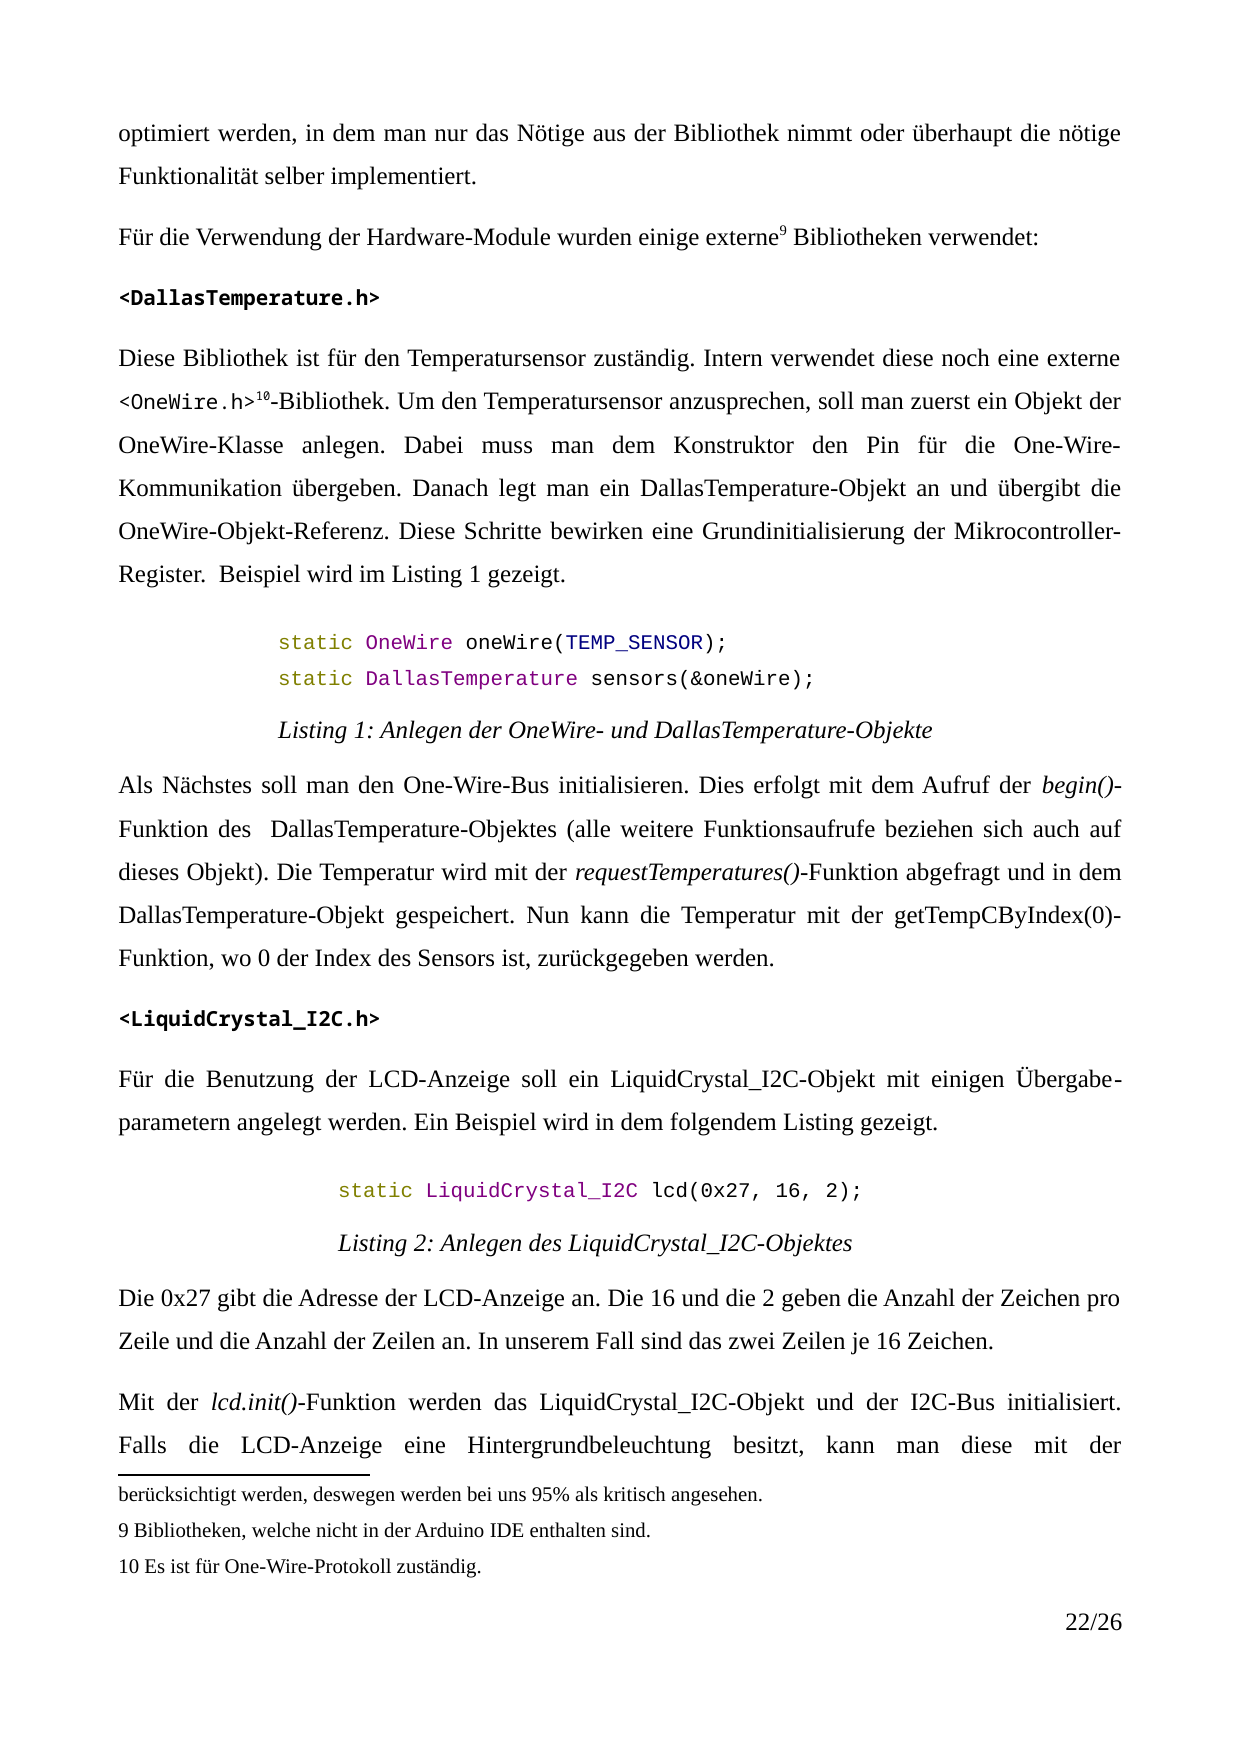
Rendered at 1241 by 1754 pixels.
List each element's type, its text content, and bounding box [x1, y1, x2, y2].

text Mit der lcd.init()-Funktion werden das LiquidCrystal_I2C-Objekt und der I2C-Bus initialisiert. Falls die LCD-Anzeige eine Hintergrundbeleuchtung besitzt, kann man diese mit der [118, 1387, 1122, 1459]
list Listing 1: Anlegen der OneWire- und DallasTemperature-Objekte [278, 716, 962, 744]
text berücksichtigt werden, deswegen werden bei uns 95% als kritisch angesehen. [118, 1481, 1122, 1506]
list Listing 2: Anlegen des LiquidCrystal_I2C-Objektes [338, 1228, 902, 1257]
text optimiert werden, in dem man nur das Nötige aus der Bibliothek nimmt oder überhaupt die nötige Funktionalität selber implementiert. [118, 118, 1122, 190]
text static DallasTemperature sensors(&oneWire); [278, 668, 962, 691]
text <LiquidCrystal_I2C.h> [118, 1004, 1122, 1032]
text <DallasTemperature.h> [118, 283, 1122, 311]
text Bibliotheken, welche nicht in der Arduino IDE enthalten sind. [118, 1517, 1122, 1542]
text Es ist für One-Wire-Protokoll zuständig. [118, 1553, 1122, 1578]
text static LiquidCrystal_I2C lcd(0x27, 16, 2); [338, 1180, 902, 1204]
text static OneWire oneWire(TEMP_SENSOR); [278, 632, 962, 656]
text Für die Verwendung der Hardware-Module wurden einige externe Bibliotheken verwendet: [118, 222, 1122, 251]
text Für die Benutzung der LCD-Anzeige soll ein LiquidCrystal_I2C-Objekt mit einigen Übergabe­parametern angelegt werden. Ein Beispiel wird in dem folgendem Listing gezeigt. [118, 1064, 1122, 1136]
text Die 0x27 gibt die Adresse der LCD-Anzeige an. Die 16 und die 2 geben die Anzahl der Zeichen pro Zeile und die Anzahl der Zeilen an. In unserem Fall sind das zwei Zeilen je 16 Zeichen. [118, 1168, 1122, 1355]
text Als Nächstes soll man den One-Wire-Bus initialisieren. Dies erfolgt mit dem Aufruf der begin()-Funktion des DallasTemperature-Objektes (alle weitere Funktionsaufrufe beziehen sich auch auf dieses Objekt). Die Temperatur wird mit der requestTemperatures()-Funktion abgefragt und in dem DallasTemperature-Objekt gespeichert. Nun kann die Temperatur mit der getTempCByIndex(0)-Funktion, wo 0 der Index des Sensors ist, zurückgegeben werden. [118, 620, 1122, 972]
text Diese Bibliothek ist für den Temperatursensor zuständig. Intern verwendet diese noch eine externe <OneWire.h>-Bibliothek. Um den Temperatursensor anzusprechen, soll man zuerst ein Objekt der OneWire-Klasse anlegen. Dabei muss man dem Konstruktor den Pin für die One-Wire-Kommunikation übergeben. Danach legt man ein DallasTemperature-Objekt an und übergibt die OneWire-Objekt-Referenz. Diese Schritte bewirken eine Grundinitialisierung der Mikrocontroller-Register. Beispiel wird im Listing 1 gezeigt. [118, 343, 1122, 588]
